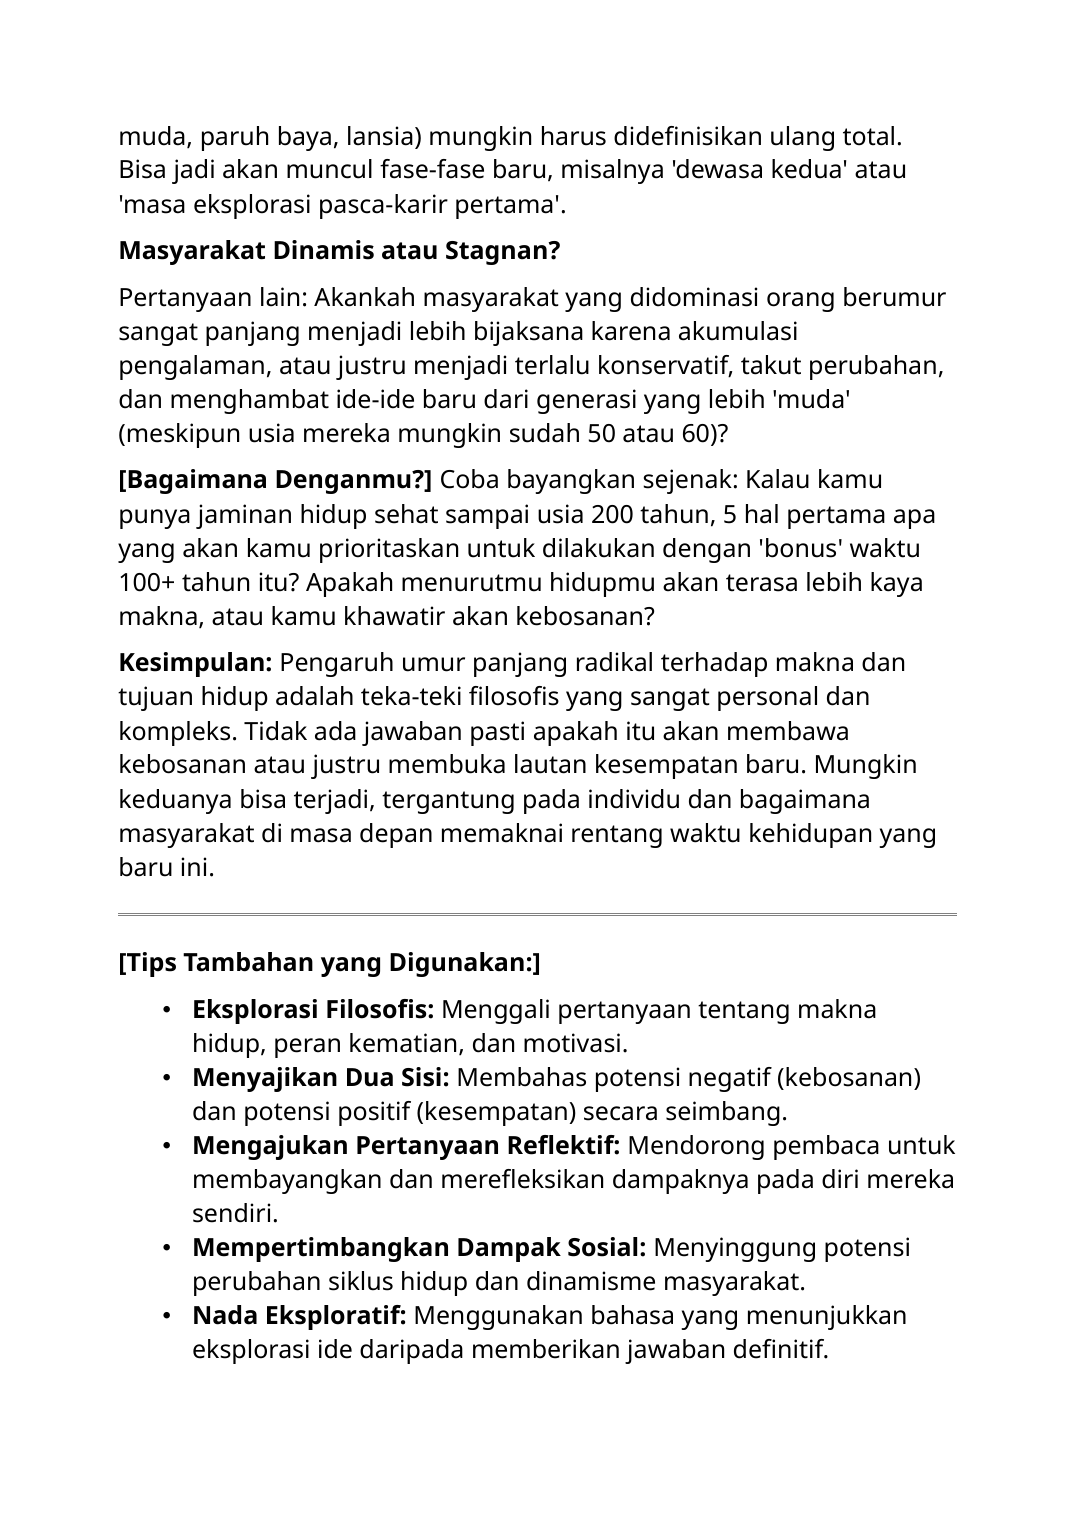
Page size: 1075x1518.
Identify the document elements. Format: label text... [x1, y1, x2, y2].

text Pertanyaan lain: Akankah masyarakat yang didominasi orang berumur sangat panjang menjadi lebih bijaksana karena akumulasi pengalaman, atau justru menjadi terlalu konservatif, takut perubahan, dan menghambat ide-ide baru dari generasi yang lebih 'muda' (meskipun usia mereka mungkin sudah 50 atau 60)? [118, 279, 957, 450]
list Eksplorasi Filosofis: Menggali pertanyaan tentang makna hidup, peran kematian, dan motivasi. [162, 991, 957, 1059]
text muda, paruh baya, lansia) mungkin harus didefinisikan ulang total. Bisa jadi akan muncul fase-fase baru, misalnya 'dewasa kedua' atau 'masa eksplorasi pasca-karir pertama'. [118, 118, 957, 220]
list Mengajukan Pertanyaan Reflektif: Mendorong pembaca untuk membayangkan dan merefleksikan dampaknya pada diri mereka sendiri. [162, 1128, 957, 1230]
list Nada Eksploratif: Menggunakan bahasa yang menunjukkan eksplorasi ide daripada memberikan jawaban definitif. [162, 1298, 957, 1366]
list Mempertimbangkan Dampak Sosial: Menyinggung potensi perubahan siklus hidup dan dinamisme masyarakat. [162, 1230, 957, 1298]
text Masyarakat Dinamis atau Stagnan? [118, 233, 957, 267]
text [Bagaimana Denganmu?] Coba bayangkan sejenak: Kalau kamu punya jaminan hidup sehat sampai usia 200 tahun, 5 hal pertama apa yang akan kamu prioritaskan untuk dilakukan dengan 'bonus' waktu 100+ tahun itu? Apakah menurutmu hidupmu akan terasa lebih kaya makna, atau kamu khawatir akan kebosanan? [118, 462, 957, 632]
text Kesimpulan: Pengaruh umur panjang radikal terhadap makna dan tujuan hidup adalah teka-teki filosofis yang sangat personal dan kompleks. Tidak ada jawaban pasti apakah itu akan membawa kebosanan atau justru membuka lautan kesempatan baru. Mungkin keduanya bisa terjadi, tergantung pada individu dan bagaimana masyarakat di masa depan memaknai rentang waktu kehidupan yang baru ini. [118, 645, 957, 883]
list Menyajikan Dua Sisi: Membahas potensi negatif (kebosanan) dan potensi positif (kesempatan) secara seimbang. [162, 1059, 957, 1128]
text [Tips Tambahan yang Digunakan:] [118, 945, 957, 979]
